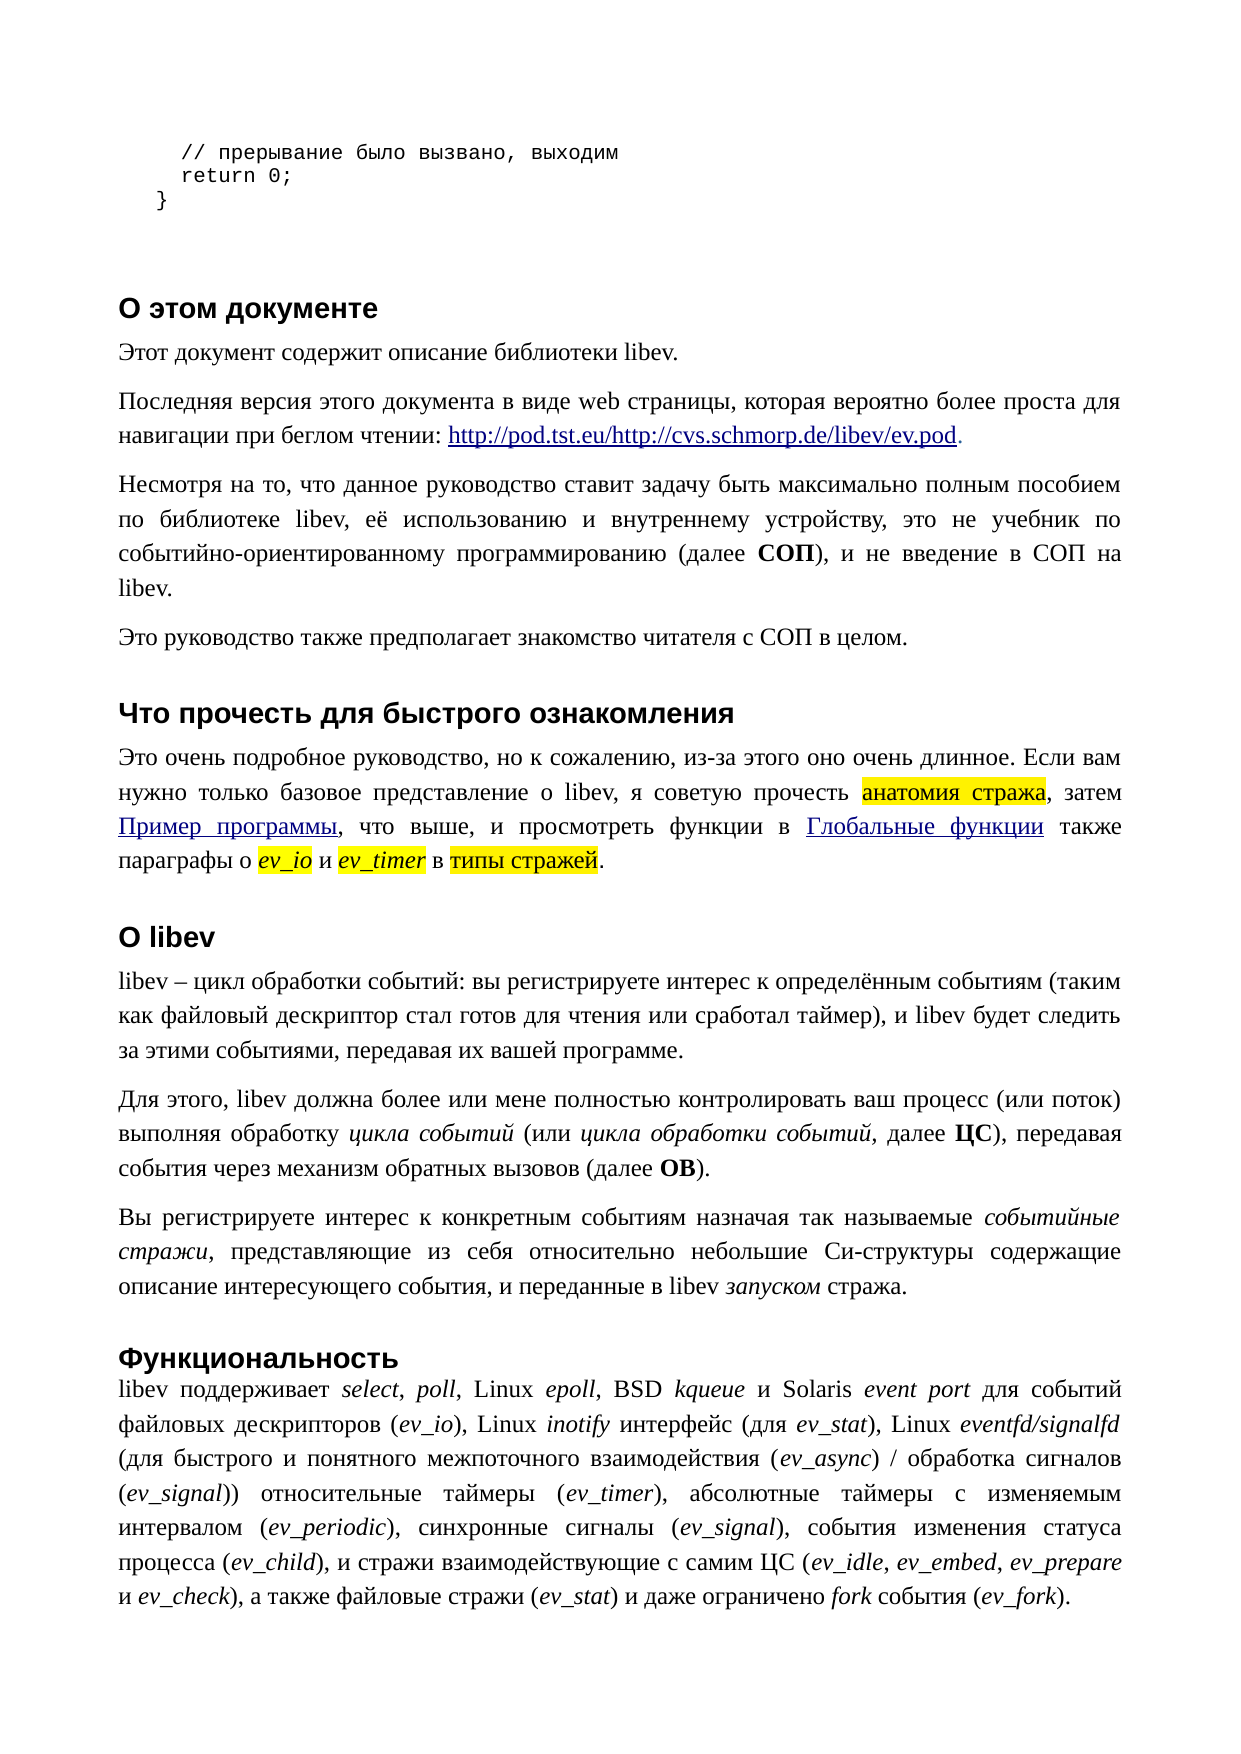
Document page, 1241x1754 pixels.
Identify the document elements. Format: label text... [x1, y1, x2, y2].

text Этот документ содержит описание библиотеки libev. [118, 337, 1122, 366]
text libev поддерживает select, poll, Linux epoll, BSD kqueue и Solaris event port для событий файловых дескрипторов (ev_io), Linux inotify интерфейс (для ev_stat), Linux eventfd/signalfd (для быстрого и понятного межпоточного взаимодействия (ev_async) / обработка сигналов (ev_signal)) относительные таймеры (ev_timer), абсолютные таймеры с изменяемым интервалом (ev_periodic), синхронные сигналы (ev_signal), события изменения статуса процесса (ev_child), и стражи взаимодействующие с самим ЦС (ev_idle, ev_embed, ev_prepare и ev_check), а также файловые стражи (ev_stat) и даже ограничено fork события (ev_fork). [118, 1374, 1122, 1610]
text Вы регистрируете интерес к конкретным событиям назначая так называемые событийные стражи, представляющие из себя относительно небольшие Си-структуры содержащие описание интересующего события, и переданные в libev запуском стража. [118, 1202, 1122, 1299]
text return 0; [118, 165, 1122, 189]
text Для этого, libev должна более или мене полностью контролировать ваш процесс (или поток) выполняя обработку цикла событий (или цикла обработки событий, далее ЦС), передавая события через механизм обратных вызовов (далее ОВ). [118, 1084, 1122, 1181]
text Это очень подробное руководство, но к сожалению, из-за этого оно очень длинное. Если вам нужно только базовое представление о libev, я советую прочесть анатомия стража, затем Пример программы, что выше, и просмотреть функции в Глобальные функции также параграфы о ev_io и ev_timer в типы стражей. [118, 742, 1122, 874]
text // прерывание было вызвано, выходим [118, 142, 1122, 165]
subtitle О libev [118, 920, 1122, 953]
subtitle Что прочесть для быстрого ознакомления [118, 696, 1122, 729]
text Последняя версия этого документа в виде web страницы, которая вероятно более проста для навигации при беглом чтении: http://pod.tst.eu/http://cvs.schmorp.de/libev/ev.pod. [118, 386, 1122, 449]
text } [118, 189, 1122, 213]
text Это руководство также предполагает знакомство читателя с СОП в целом. [118, 622, 1122, 651]
text Несмотря на то, что данное руководство ставит задачу быть максимально полным пособием по библиотеке libev, её использованию и внутреннему устройству, это не учебник по событийно-ориентированному программированию (далее СОП), и не введение в СОП на libev. [118, 469, 1122, 602]
subtitle Функциональность [118, 1341, 1122, 1374]
text libev – цикл обработки событий: вы регистрируете интерес к определённым событиям (таким как файловый дескриптор стал готов для чтения или сработал таймер), и libev будет следить за этими событиями, передавая их вашей программе. [118, 966, 1122, 1063]
subtitle О этом документе [118, 291, 1122, 324]
